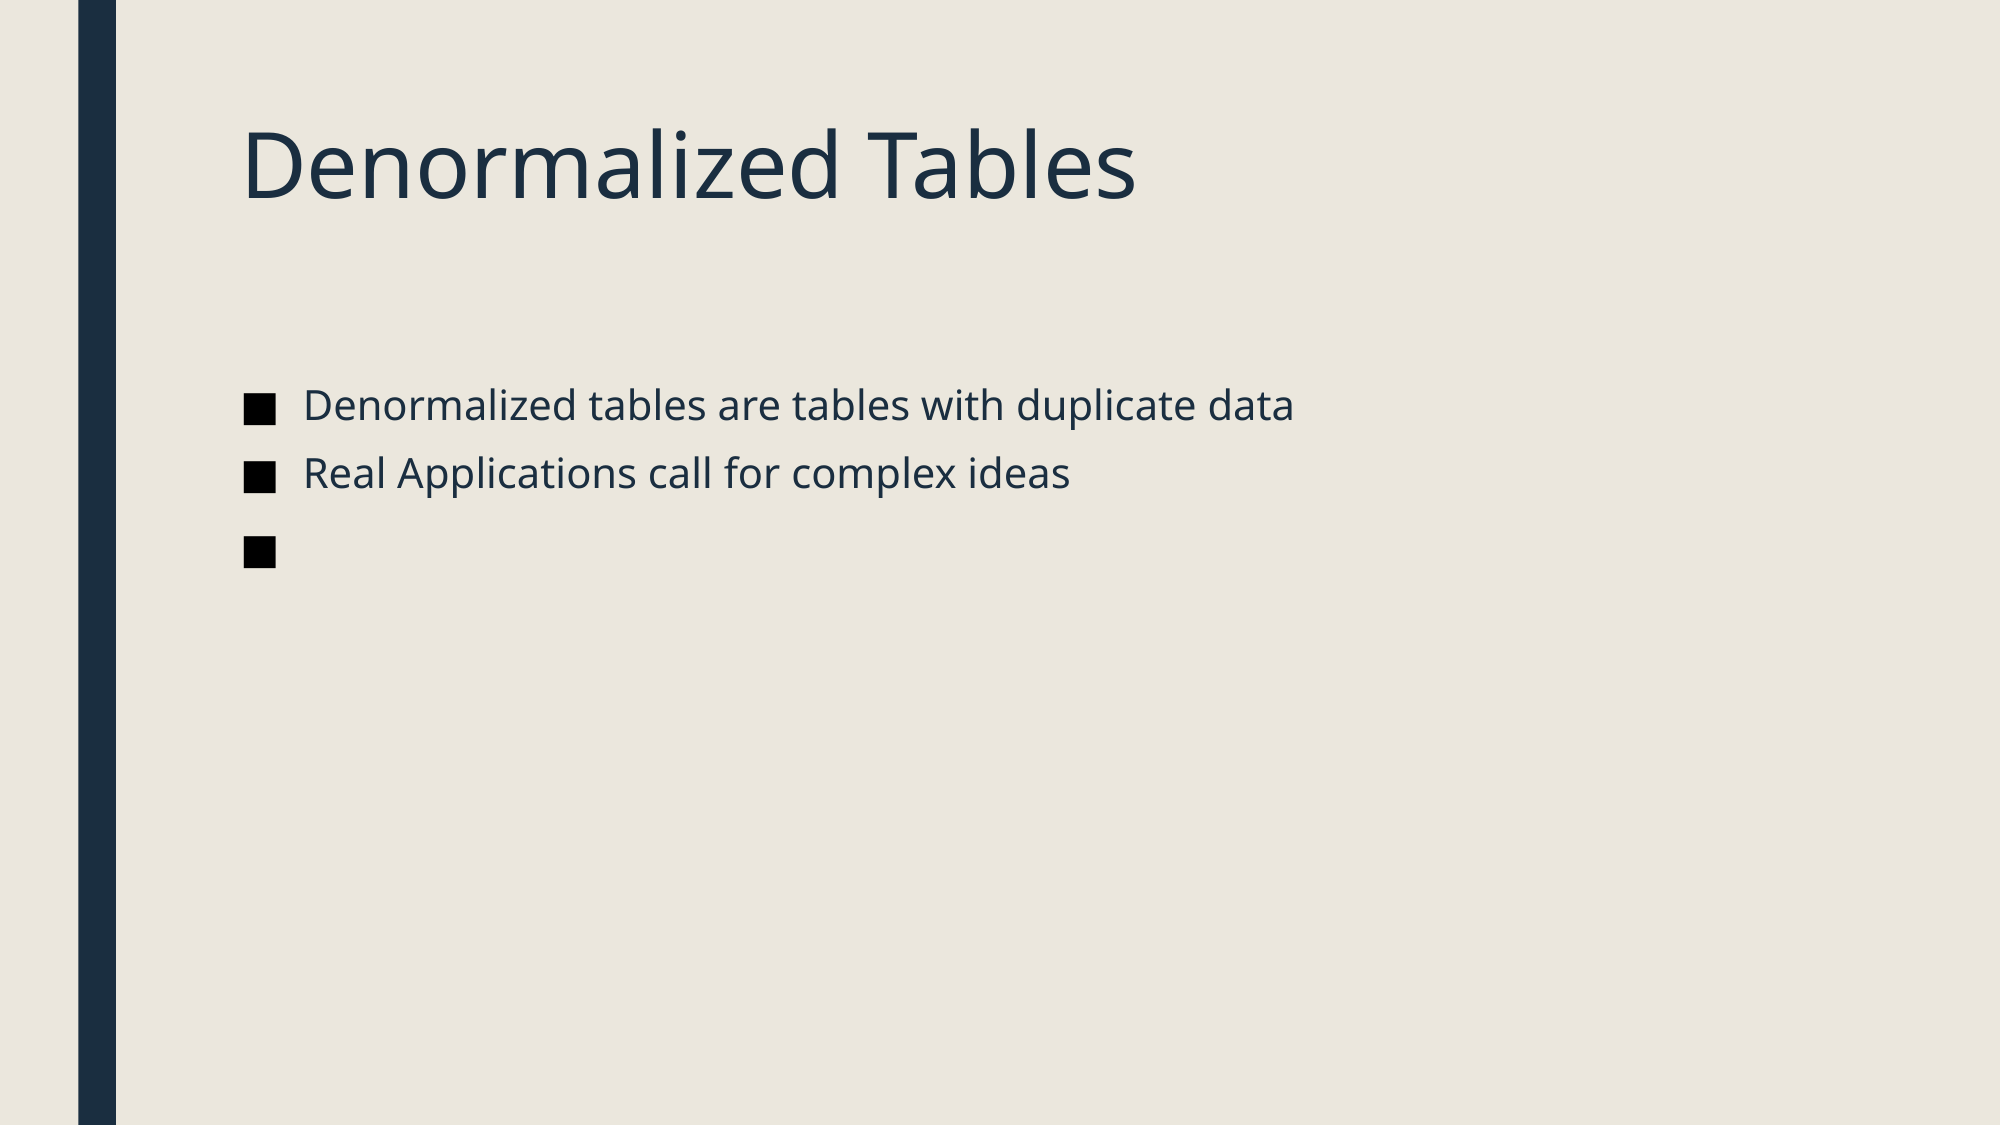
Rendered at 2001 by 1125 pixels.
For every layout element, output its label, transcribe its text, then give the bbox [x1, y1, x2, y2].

list Denormalized tables are tables with duplicate data Real Applications call for complex ideas [225, 375, 1801, 963]
title Denormalized Tables [225, 112, 1801, 357]
